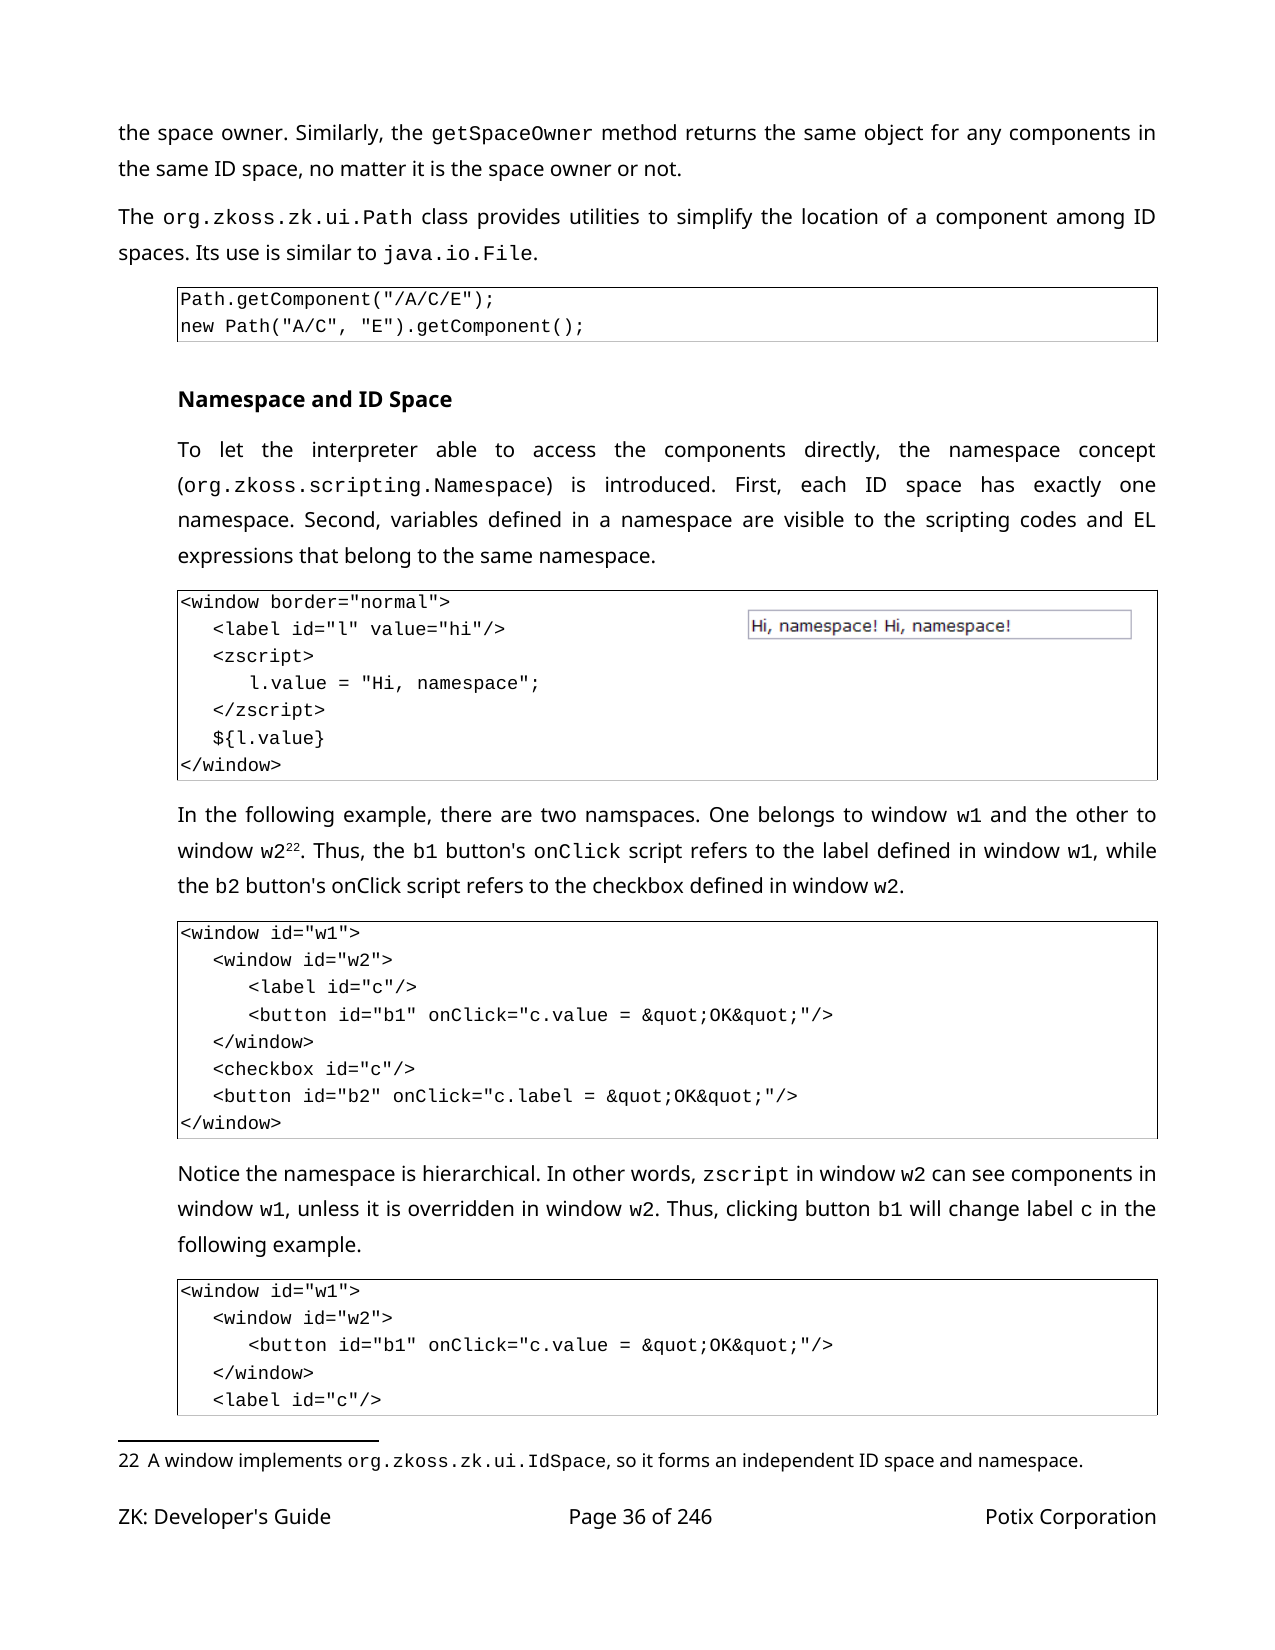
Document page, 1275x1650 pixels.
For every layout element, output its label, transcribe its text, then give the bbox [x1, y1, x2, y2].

text <button id="b1" onClick="c.value = &quot;OK&quot;"/> [178, 1333, 1157, 1358]
text </window> [178, 1361, 1157, 1385]
text In the following example, there are two namspaces. One belongs to window w1 and the other to window w2. Thus, the b1 button's onClick script refers to the label defined in window w1, while the b2 button's onClick script refers to the checkbox defined in window w2. [177, 801, 1157, 900]
picture [743, 606, 1137, 642]
text <window id="w2"> [178, 948, 1157, 972]
text <button id="b2" onClick="c.label = &quot;OK&quot;"/> [178, 1084, 1157, 1108]
text the space owner. Similarly, the getSpaceOwner method returns the same object for any components in the same ID space, no matter it is the space owner or not. [118, 118, 1157, 182]
text </window> [178, 1111, 1157, 1138]
text <window border="normal"> [178, 591, 1157, 614]
text <label id="l" value="hi"/> [178, 617, 743, 641]
text Path.getComponent("/A/C/E"); [178, 288, 1157, 311]
text <window id="w2"> [178, 1306, 1157, 1330]
text new Path("A/C", "E").getComponent(); [178, 314, 1157, 341]
text <label id="c"/> [178, 975, 1157, 999]
text </zscript> [178, 698, 1157, 723]
text <checkbox id="c"/> [178, 1057, 1157, 1081]
text <zscript> [178, 644, 1157, 668]
text <window id="w1"> [178, 922, 1157, 945]
text Notice the namespace is hierarchical. In other words, zscript in window w2 can see components in window w1, unless it is overridden in window w2. Thus, clicking button b1 will change label c in the following example. [177, 1159, 1157, 1258]
subtitle Namespace and ID Space [177, 384, 1157, 414]
text ${l.value} [178, 726, 1157, 750]
text <window id="w1"> [178, 1280, 1157, 1303]
text </window> [178, 753, 1157, 780]
text The org.zkoss.zk.ui.Path class provides utilities to simplify the location of a component among ID spaces. Its use is similar to java.io.File. [118, 202, 1157, 267]
text <button id="b1" onClick="c.value = &quot;OK&quot;"/> [178, 1002, 1157, 1027]
text </window> [178, 1029, 1157, 1054]
text l.value = "Hi, namespace"; [178, 671, 1157, 695]
text <label id="c"/> [178, 1388, 1157, 1415]
text To let the interpreter able to access the components directly, the namespace concept (org.zkoss.scripting.Namespace) is introduced. First, each ID space has exactly one namespace. Second, variables defined in a namespace are visible to the scripting codes and EL expressions that belong to the same namespace. [177, 435, 1157, 569]
text A window implements org.zkoss.zk.ui.IdSpace, so it forms an independent ID space and namespace. [118, 1447, 1157, 1473]
